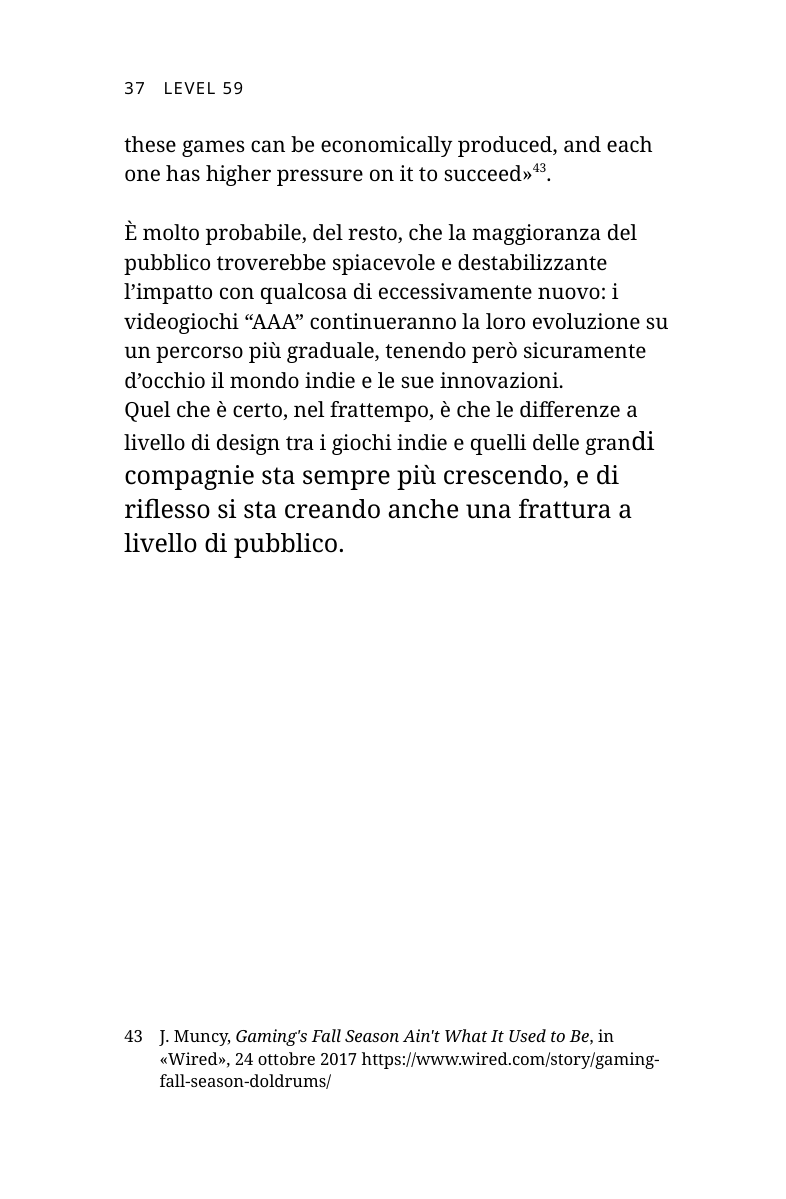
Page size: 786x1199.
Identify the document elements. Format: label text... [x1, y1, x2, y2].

text Quel che è certo, nel frattempo, è che le differenze a livello di design tra i giochi indie e quelli delle grandi compagnie sta sempre più crescendo, e di riflesso si sta creando anche una frattura a livello di pubblico. [124, 394, 679, 560]
text È molto probabile, del resto, che la maggioranza del pubblico troverebbe spiacevole e destabilizzante l’impatto con qualcosa di eccessivamente nuovo: i videogiochi “AAA” continueranno la loro evoluzione su un percorso più graduale, tenendo però sicuramente d’occhio il mondo indie e le sue innovazioni. [124, 217, 679, 394]
text these games can be economically produced, and each one has higher pressure on it to succeed». [124, 129, 679, 188]
text J. Muncy, Gaming's Fall Season Ain't What It Used to Be, in «Wired», 24 ottobre 2017 https://www.wired.com/story/gaming-fall-season-doldrums/ [124, 1024, 679, 1093]
